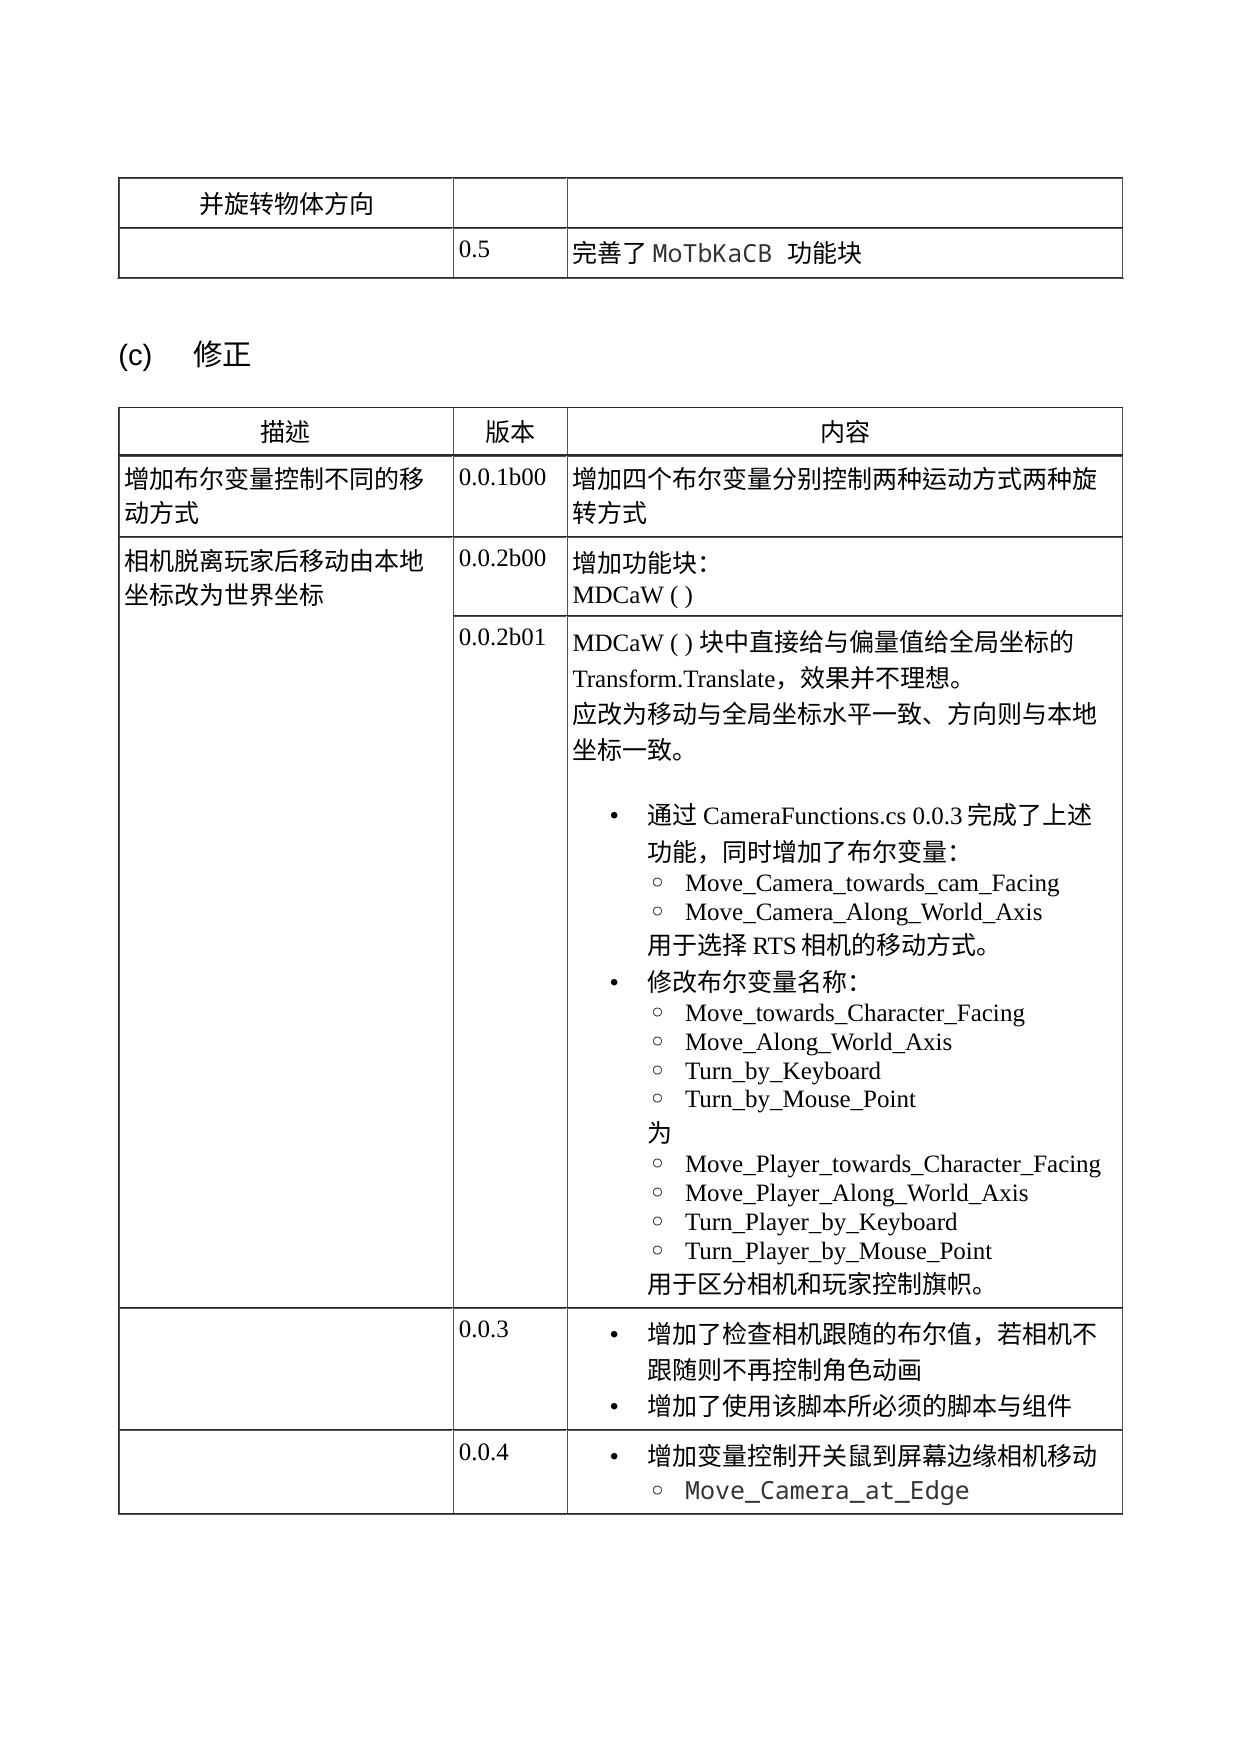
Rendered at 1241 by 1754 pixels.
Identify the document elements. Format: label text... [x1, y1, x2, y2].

table_cell 并旋转物体方向 [120, 179, 452, 226]
table_cell 增加功能块： MDCaW ( ) [568, 538, 1122, 614]
table_cell 增加布尔变量控制不同的移动方式 [120, 457, 452, 536]
table_cell [120, 1309, 452, 1429]
table_cell MDCaW ( ) 块中直接给与偏量值给全局坐标的Transform.Translate，效果并不理想。 应改为移动与全局坐标水平一致、方向则与本地坐标一致。 通过 CameraFunctions.cs 0.0.3完成了上述功能，同时增加了布尔变量： Move_Camera_towards_cam_Facing Move_Camera_Along_World_Axis 用于选择RTS相机的移动方式。 修改布尔变量名称： Move_towards_Character_Facing Move_Along_World_Axis Turn_by_Keyboard Turn_by_Mouse_Point 为 Move_Player_towards_Character_Facing Move_Player_Along_World_Axis Turn_Player_by_Keyboard Turn_Player_by_Mouse_Point 用于区分相机和玩家控制旗帜。 [568, 617, 1122, 1306]
table_cell [454, 179, 566, 226]
table_cell 0.5 [454, 229, 566, 276]
table_cell [568, 179, 1122, 226]
table_header 内容 [568, 409, 1122, 454]
subtitle 修正 [118, 334, 1122, 374]
table_cell 相机脱离玩家后移动由本地坐标改为世界坐标 [120, 538, 452, 1306]
table_cell [120, 229, 452, 276]
table_cell 0.0.2b00 [454, 538, 566, 614]
table_cell 增加变量控制开关鼠到屏幕边缘相机移动 Move_Camera_at_Edge [568, 1431, 1122, 1513]
table_header 描述 [120, 409, 452, 454]
table_cell 0.0.4 [454, 1431, 566, 1513]
table_cell [120, 1431, 452, 1513]
table_cell 0.0.1b00 [454, 457, 566, 536]
table_cell 完善了MoTbKaCB 功能块 [568, 229, 1122, 276]
table_header 版本 [454, 409, 566, 454]
table_cell 0.0.2b01 [454, 617, 566, 1306]
table_cell 增加了检查相机跟随的布尔值，若相机不跟随则不再控制角色动画 增加了使用该脚本所必须的脚本与组件 [568, 1309, 1122, 1429]
table_cell 0.0.3 [454, 1309, 566, 1429]
table_cell 增加四个布尔变量分别控制两种运动方式两种旋转方式 [568, 457, 1122, 536]
